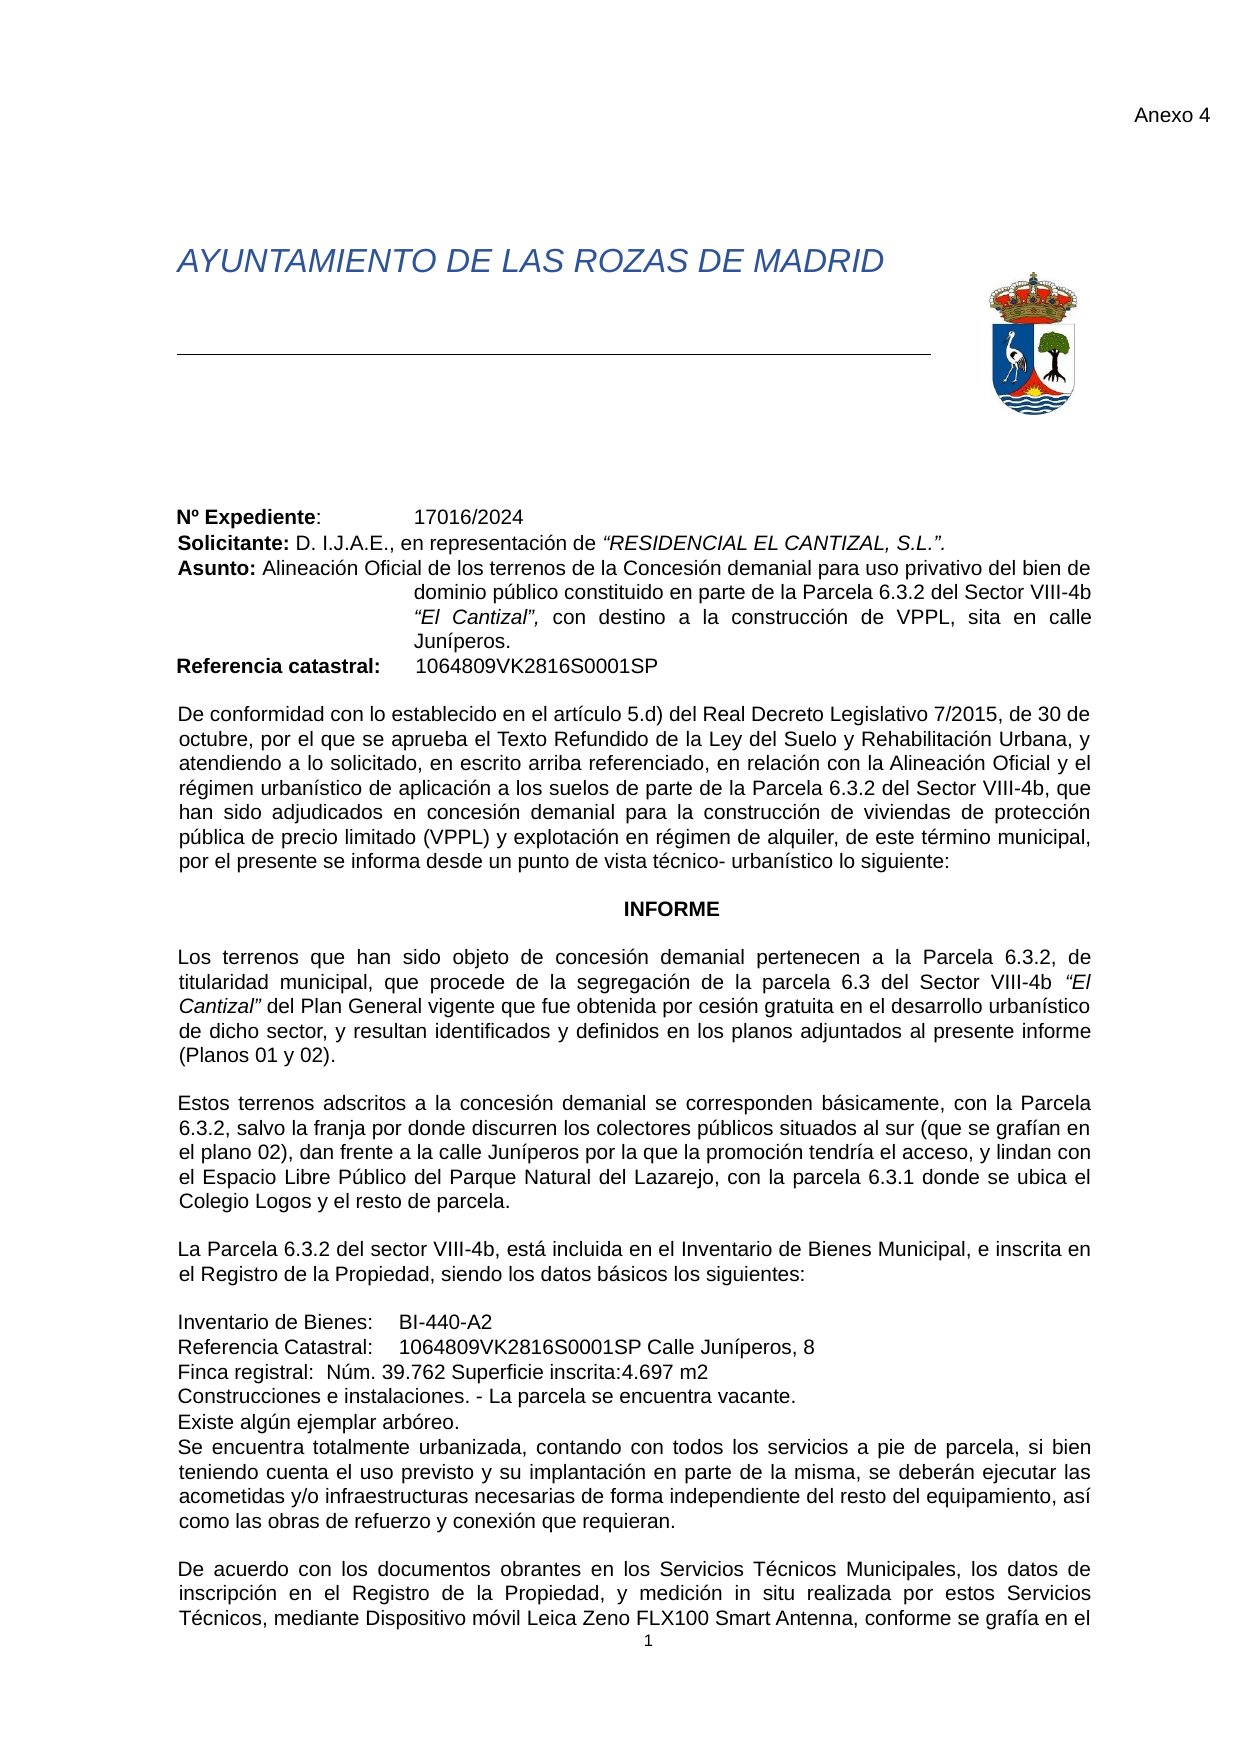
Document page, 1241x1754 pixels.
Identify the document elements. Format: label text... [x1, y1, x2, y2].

text De conformidad con lo establecido en el artículo 5.d) del Real Decreto Legislativo 7/2015, de 30 de octubre, por el que se aprueba el Texto Refundido de la Ley del Suelo y Rehabilitación Urbana, y atendiendo a lo solicitado, en escrito arriba referenciado, en relación con la Alineación Oficial y el régimen urbanístico de aplicación a los suelos de parte de la Parcela 6.3.2 del Sector VIII-4b, que han sido adjudicados en concesión demanial para la construcción de viviendas de protección pública de precio limitado (VPPL) y explotación en régimen de alquiler, de este término municipal, por el presente se informa desde un punto de vista técnico- urbanístico lo siguiente: [177, 702, 1092, 873]
text Asunto: Alineación Oficial de los terrenos de la Concesión demanial para uso privativo del bien de dominio público constituido en parte de la Parcela 6.3.2 del Sector VIII-4b “El Cantizal”, con destino a la construcción de VPPL, sita en calle Juníperos. [177, 555, 1092, 653]
text Estos terrenos adscritos a la concesión demanial se corresponden básicamente, con la Parcela 6.3.2, salvo la franja por donde discurren los colectores públicos situados al sur (que se grafían en el plano 02), dan frente a la calle Juníperos por la que la promoción tendría el acceso, y lindan con el Espacio Libre Público del Parque Natural del Lazarejo, con la parcela 6.3.1 donde se ubica el Colegio Logos y el resto de parcela. [177, 1091, 1092, 1213]
text De acuerdo con los documentos obrantes en los Servicios Técnicos Municipales, los datos de inscripción en el Registro de la Propiedad, y medición in situ realizada por estos Servicios Técnicos, mediante Dispositivo móvil Leica Zeno FLX100 Smart Antenna, conforme se grafía en el [177, 1557, 1092, 1630]
text Referencia catastral: 1064809VK2816S0001SP [176, 654, 1203, 678]
text Finca registral: Núm. 39.762 Superficie inscrita: 4.697 m2 [177, 1359, 1092, 1383]
text Se encuentra totalmente urbanizada, contando con todos los servicios a pie de parcela, si bien teniendo cuenta el uso previsto y su implantación en parte de la misma, se deberán ejecutar las acometidas y/o infraestructuras necesarias de forma independiente del resto del equipamiento, así como las obras de refuerzo y conexión que requieran. [177, 1435, 1092, 1533]
text Inventario de Bienes: BI-440-A2 [177, 1309, 1203, 1333]
text Los terrenos que han sido objeto de concesión demanial pertenecen a la Parcela 6.3.2, de titularidad municipal, que procede de la segregación de la parcela 6.3 del Sector VIII-4b “El Cantizal” del Plan General vigente que fue obtenida por cesión gratuita en el desarrollo urbanístico de dicho sector, y resultan identificados y definidos en los planos adjuntados al presente informe (Planos 01 y 02). [177, 945, 1092, 1067]
text Nº Expediente: 17016/2024 [176, 505, 1203, 529]
text La Parcela 6.3.2 del sector VIII-4b, está incluida en el Inventario de Bienes Municipal, e inscrita en el Registro de la Propiedad, siendo los datos básicos los siguientes: [177, 1237, 1092, 1286]
text Anexo 4 [176, 103, 1211, 127]
text Existe algún ejemplar arbóreo. [177, 1409, 1092, 1433]
subtitle AYUNTAMIENTO DE LAS ROZAS DE MADRID [177, 241, 1203, 433]
text Construcciones e instalaciones. - La parcela se encuentra vacante. [177, 1384, 1092, 1408]
text Solicitante: D. I.J.A.E., en representación de “RESIDENCIAL EL CANTIZAL, S.L.”. [177, 531, 1092, 555]
subtitle INFORME [177, 897, 1166, 921]
text Referencia Catastral: 1064809VK2816S0001SP Calle Juníperos, 8 [177, 1335, 1092, 1359]
